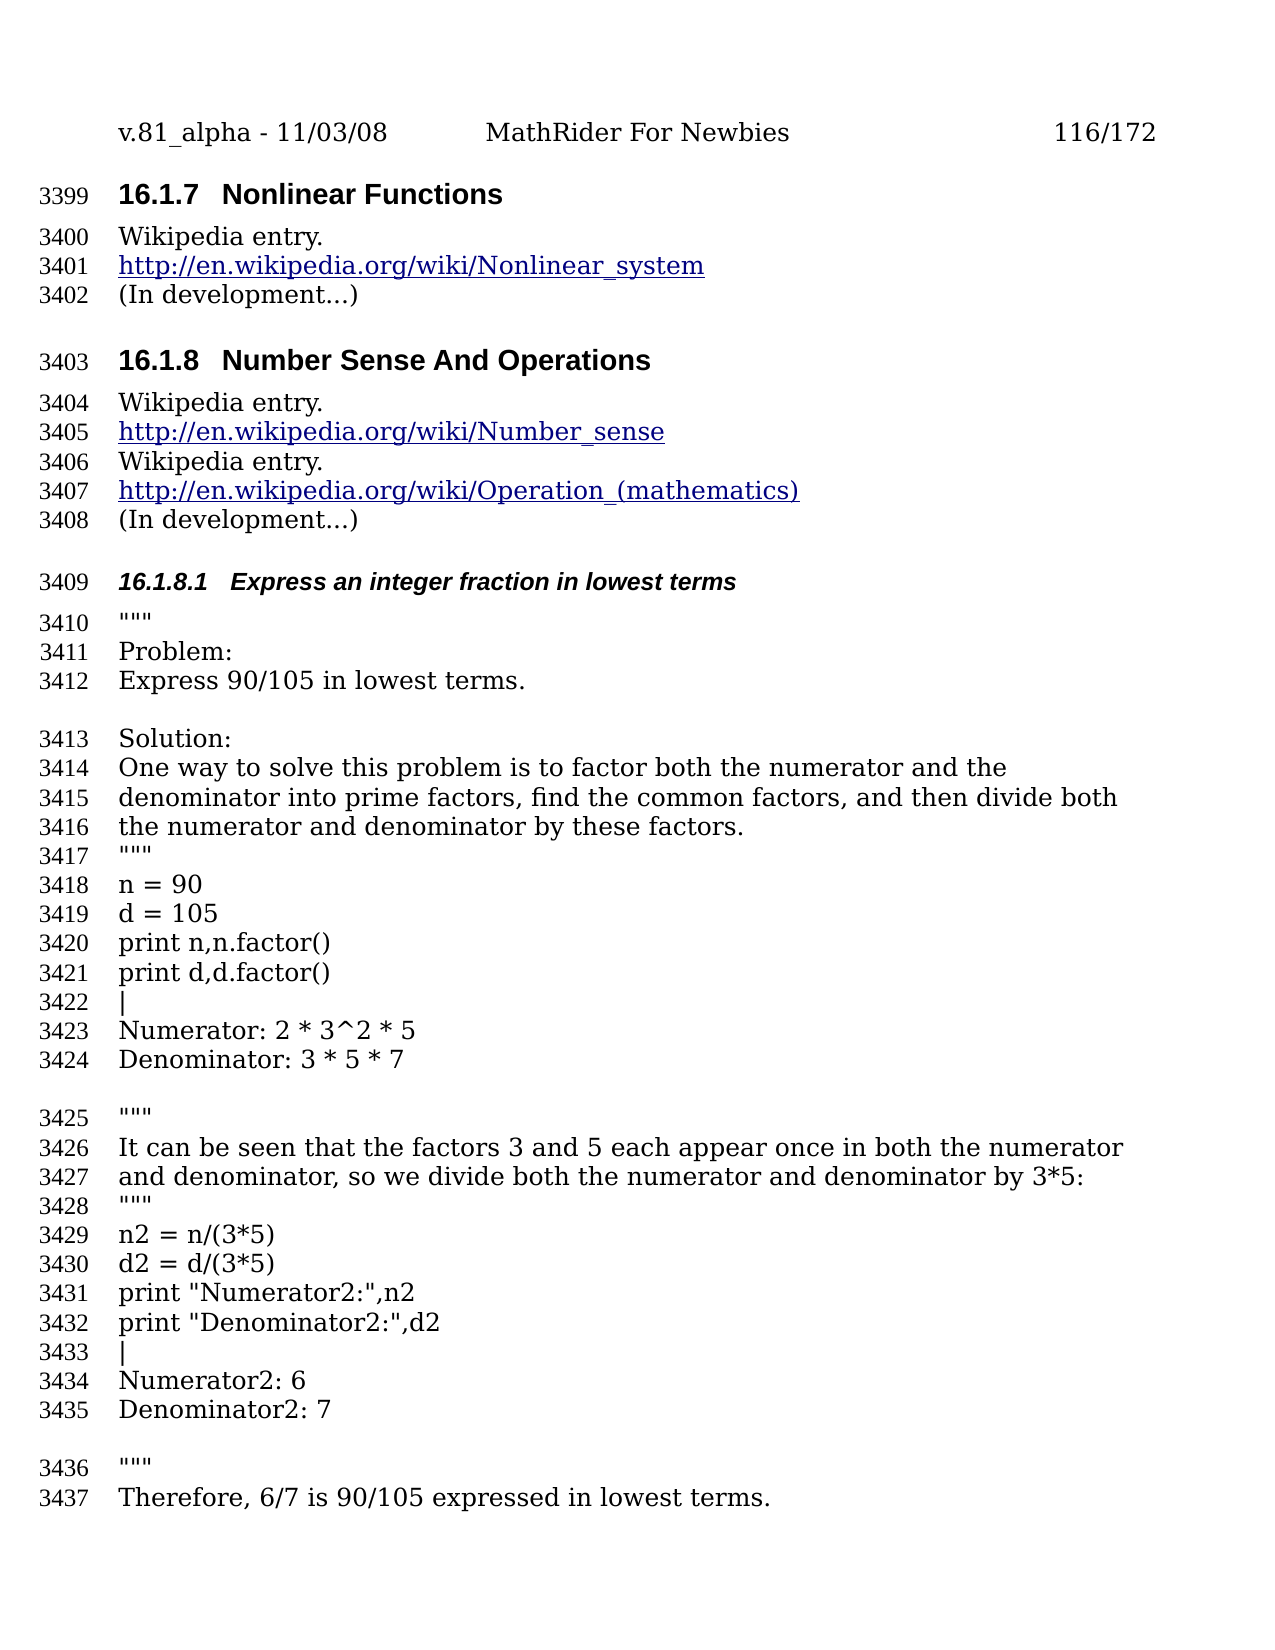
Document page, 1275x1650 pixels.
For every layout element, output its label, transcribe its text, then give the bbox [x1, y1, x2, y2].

text Wikipedia entry. [118, 447, 1157, 476]
text Numerator2: 6 [118, 1366, 1157, 1395]
text Therefore, 6/7 is 90/105 expressed in lowest terms. [118, 1483, 1157, 1512]
subtitle Number Sense And Operations [118, 343, 1157, 376]
text (In development...) [118, 281, 1157, 310]
text Numerator: 2 * 3^2 * 5 [118, 1016, 1157, 1045]
text n2 = n/(3*5) [118, 1220, 1157, 1249]
text d2 = d/(3*5) [118, 1249, 1157, 1278]
subtitle Nonlinear Functions [118, 177, 1157, 210]
text Problem: [118, 637, 1157, 666]
text Denominator: 3 * 5 * 7 [118, 1045, 1157, 1074]
text """ [118, 608, 1157, 637]
subtitle Express an integer fraction in lowest terms [118, 567, 1157, 596]
text print n,n.factor() [118, 928, 1157, 958]
text (In development...) [118, 505, 1157, 534]
text Wikipedia entry. [118, 222, 1157, 251]
text """ [118, 1191, 1157, 1220]
text """ [118, 1103, 1157, 1133]
text Express 90/105 in lowest terms. [118, 666, 1157, 695]
text """ [118, 1453, 1157, 1483]
text print "Denominator2:",d2 [118, 1308, 1157, 1337]
text | [118, 1337, 1157, 1366]
text """ [118, 841, 1157, 870]
text http://en.wikipedia.org/wiki/Number_sense [118, 417, 1157, 447]
text print d,d.factor() [118, 958, 1157, 987]
text http://en.wikipedia.org/wiki/Nonlinear_system [118, 251, 1157, 281]
text It can be seen that the factors 3 and 5 each appear once in both the numerator and denominator, so we divide both the numerator and denominator by 3*5: [118, 1133, 1157, 1191]
text d = 105 [118, 899, 1157, 928]
text Wikipedia entry. [118, 388, 1157, 417]
text http://en.wikipedia.org/wiki/Operation_(mathematics) [118, 476, 1157, 505]
text One way to solve this problem is to factor both the numerator and the denominator into prime factors, find the common factors, and then divide both the numerator and denominator by these factors. [118, 753, 1157, 841]
text Denominator2: 7 [118, 1395, 1157, 1424]
text Solution: [118, 724, 1157, 753]
text n = 90 [118, 870, 1157, 899]
text | [118, 987, 1157, 1016]
text print "Numerator2:",n2 [118, 1278, 1157, 1308]
